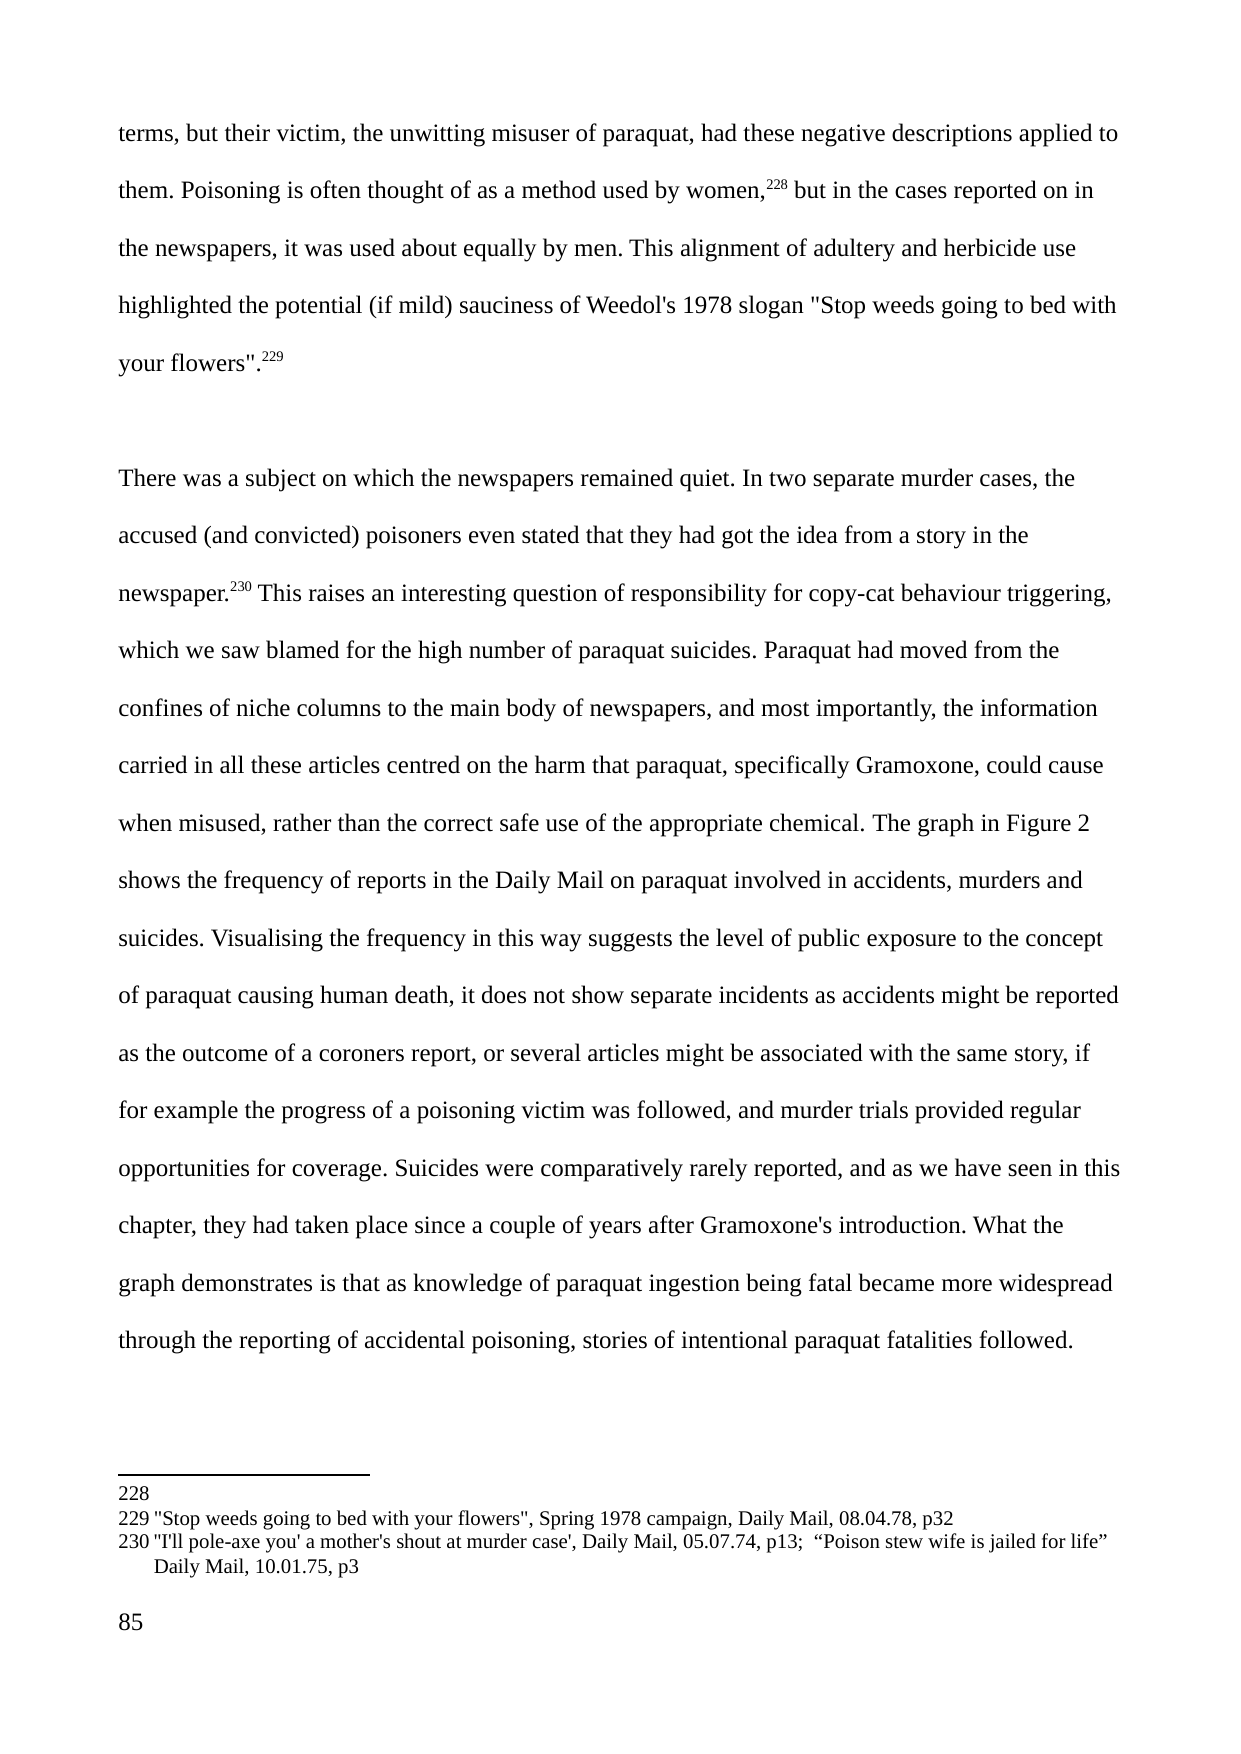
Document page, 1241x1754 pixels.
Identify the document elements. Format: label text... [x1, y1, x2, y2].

text terms, but their victim, the unwitting misuser of paraquat, had these negative descriptions applied to them. Poisoning is often thought of as a method used by women, but in the cases reported on in the newspapers, it was used about equally by men. This alignment of adultery and herbicide use highlighted the potential (if mild) sauciness of Weedol's 1978 slogan "Stop weeds going to bed with your flowers". [118, 118, 1122, 377]
text There was a subject on which the newspapers remained quiet. In two separate murder cases, the accused (and convicted) poisoners even stated that they had got the idea from a story in the newspaper. This raises an interesting question of responsibility for copy-cat behaviour triggering, which we saw blamed for the high number of paraquat suicides. Paraquat had moved from the confines of niche columns to the main body of newspapers, and most importantly, the information carried in all these articles centred on the harm that paraquat, specifically Gramoxone, could cause when misused, rather than the correct safe use of the appropriate chemical. The graph in Figure 2 shows the frequency of reports in the Daily Mail on paraquat involved in accidents, murders and suicides. Visualising the frequency in this way suggests the level of public exposure to the concept of paraquat causing human death, it does not show separate incidents as accidents might be reported as the outcome of a coroners report, or several articles might be associated with the same story, if for example the progress of a poisoning victim was followed, and murder trials provided regular opportunities for coverage. Suicides were comparatively rarely reported, and as we have seen in this chapter, they had taken place since a couple of years after Gramoxone's introduction. What the graph demonstrates is that as knowledge of paraquat ingestion being fatal became more widespread through the reporting of accidental poisoning, stories of intentional paraquat fatalities followed. [118, 463, 1122, 1354]
text "Stop weeds going to bed with your flowers", Spring 1978 campaign, Daily Mail, 08.04.78, p32 [118, 1505, 1122, 1529]
text ''I'll pole-axe you' a mother's shout at murder case', Daily Mail, 05.07.74, p13; “Poison stew wife is jailed for life” Daily Mail, 10.01.75, p3 [118, 1529, 1122, 1578]
